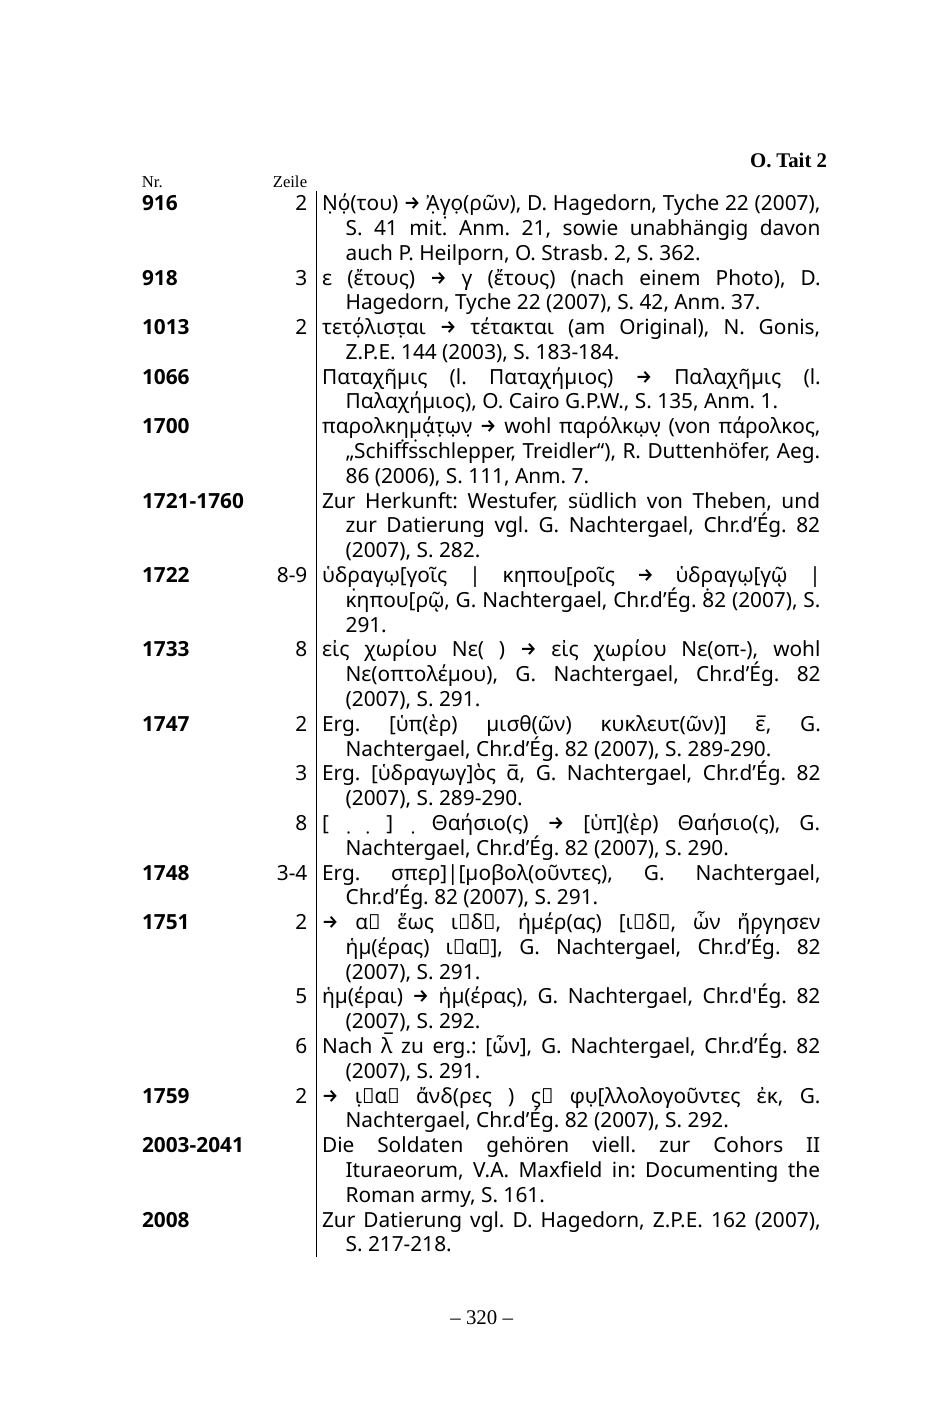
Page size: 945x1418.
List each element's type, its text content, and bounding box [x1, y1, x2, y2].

table_cell 1013 [136, 315, 224, 364]
table_cell 2003-2041 [136, 1133, 316, 1207]
table_cell [224, 364, 316, 414]
table_cell 1748 [136, 860, 224, 910]
table_cell 1721-1760 [136, 488, 316, 563]
table_cell 2 [224, 711, 316, 761]
table_cell 1751 [136, 910, 224, 984]
table_cell 8 [224, 811, 316, 860]
table_cell εἰς χωρίου Νε( ) → εἰς χωρίου Νε(οπ-), wohl Νε(οπτολέμου), G. Nachtergael, Chr.d’Ég. 82 (2007), S. 291. [317, 637, 827, 711]
table_cell 2 [224, 910, 316, 984]
table_cell 3-4 [224, 860, 316, 910]
table_cell Ν̣ό̣(του) → Ἀ̣γ̣ο̣(ρῶν), D. Hagedorn, Tyche 22 (2007), S. 41 mit. Anm. 21, sowie unabhängig davon auch P. Heilporn, O. Strasb. 2, S. 362. [317, 191, 827, 265]
table_cell Erg. [ὑπ(ὲρ) μισθ(ῶν) κυκλευτ(ῶν)] ε̅, G. Nachtergael, Chr.d’Ég. 82 (2007), S. 289-290. [317, 711, 827, 761]
table_cell 1733 [136, 637, 224, 711]
table_cell 1722 [136, 563, 224, 637]
table_cell 5 [224, 984, 316, 1034]
table_cell παρολκη̣μ̣ά̣τ̣ω̣ν̣ → wohl παρόλκω̣ν̣ (von πάρολκος, „Schiffsschlepper, Treidler“), R. Duttenhöfer, Aeg. 86 (2006), S. 111, Anm. 7. [317, 414, 827, 488]
table_cell 6 [224, 1034, 316, 1083]
table_cell 3 [224, 761, 316, 811]
table_cell 2008 [136, 1207, 316, 1257]
table_cell [224, 414, 316, 488]
table_cell 916 [136, 191, 224, 265]
table_cell ε (ἔτους) → γ (ἔτους) (nach einem Photo), D. Hagedorn, Tyche 22 (2007), S. 42, Anm. 37. [317, 265, 827, 315]
table_cell 2 [224, 1083, 316, 1133]
table_cell 1747 [136, 711, 224, 761]
table_cell Παταχῆμις (l. Παταχήμιος) → Παλαχῆμις (l. Παλαχήμιος), O. Cairo G.P.W., S. 135, Anm. 1. [317, 364, 827, 414]
table_cell → ι̣α ἄνδ(ρες ) ϛ φυ̣[λλολογοῦντες ἐκ, G. Nachtergael, Chr.d’Ég. 82 (2007), S. 292. [317, 1083, 827, 1133]
table_cell τετό̣λιστ̣αι → τέτακται (am Original), N. Gonis, Z.P.E. 144 (2003), S. 183-184. [317, 315, 827, 364]
table_cell 8-9 [224, 563, 316, 637]
table_cell Zur Herkunft: Westufer, südlich von Theben, und zur Datierung vgl. G. Nachtergael, Chr.d’Ég. 82 (2007), S. 282. [317, 488, 827, 563]
table_cell [136, 1034, 224, 1083]
table_cell Die Soldaten gehören viell. zur Cohors II Ituraeorum, V.A. Maxfield in: Documenting the Roman army, S. 161. [317, 1133, 827, 1207]
table_cell 1759 [136, 1083, 224, 1133]
table_cell 1700 [136, 414, 224, 488]
table_cell Nach λ̅ zu erg.: [ὧν], G. Nachtergael, Chr.d’Ég. 82 (2007), S. 291. [317, 1034, 827, 1083]
table_cell [ ̣ ̣ ] ̣ Θαήσιο(ς) → [ὑπ](ὲρ) Θαήσιο(ς), G. Nachtergael, Chr.d’Ég. 82 (2007), S. 290. [317, 811, 827, 860]
table_cell 8 [224, 637, 316, 711]
table_cell Erg. σπερ]|[μοβολ(οῦντες), G. Nachtergael, Chr.d’Ég. 82 (2007), S. 291. [317, 860, 827, 910]
table_cell [136, 761, 224, 811]
table_cell ἡμ(έραι) → ἡμ(έρας), G. Nachtergael, Chr.d'Ég. 82 (2007), S. 292. [317, 984, 827, 1034]
table_cell → α ἕως ιδ, ἡμέρ(ας) [ιδ, ὧν ἤργησεν ἡμ(έρας) ια], G. Nachtergael, Chr.d’Ég. 82 (2007), S. 291. [317, 910, 827, 984]
table_cell ὑδρ̣αγω̣[γοῖς | κηπου[ροῖς → ὑδρ̣αγω̣[γῷ | κηπου[ρῷ, G. Nachtergael, Chr.d’Ég. 82 (2007), S. 291. [317, 563, 827, 637]
table_cell 2 [224, 191, 316, 265]
table_cell 918 [136, 265, 224, 315]
table_cell [136, 984, 224, 1034]
table_cell [136, 811, 224, 860]
table_cell 2 [224, 315, 316, 364]
table_cell 1066 [136, 364, 224, 414]
table_cell Zur Datierung vgl. D. Hagedorn, Z.P.E. 162 (2007), S. 217-218. [317, 1207, 827, 1257]
table_cell Erg. [ὑδραγωγ]ὸς α̅, G. Nachtergael, Chr.d’Ég. 82 (2007), S. 289-290. [317, 761, 827, 811]
table_cell 3 [224, 265, 316, 315]
